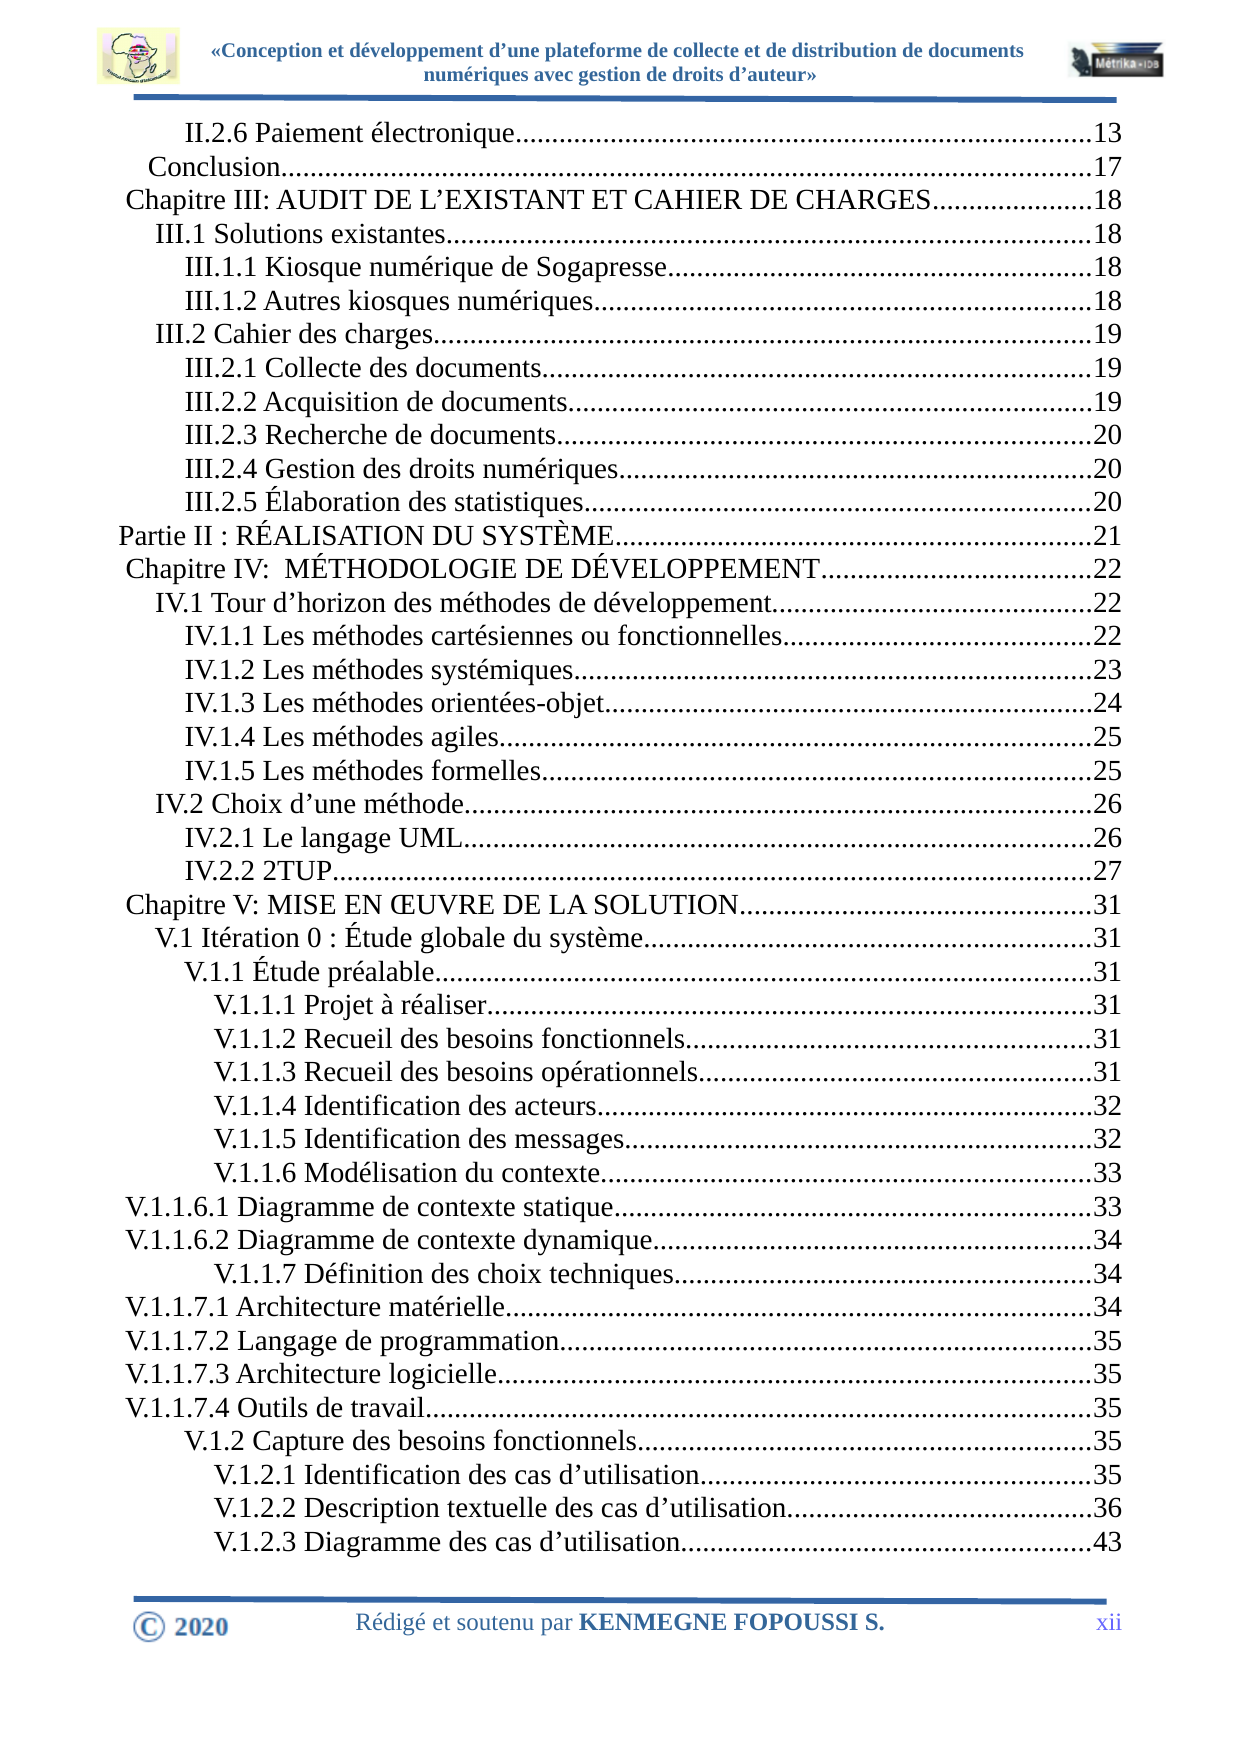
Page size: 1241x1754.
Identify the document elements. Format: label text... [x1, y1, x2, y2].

text V.1.2.1 Identification des cas d’utilisation 35 [207, 1457, 1122, 1491]
text Chapitre V: MISE EN ŒUVRE DE LA SOLUTION 31 [118, 887, 1122, 920]
text III.2.4 Gestion des droits numériques 20 [177, 451, 1122, 484]
text V.1.1.7 Définition des choix techniques 34 [207, 1256, 1122, 1289]
picture [95, 27, 182, 86]
text IV.1.4 Les méthodes agiles 25 [177, 719, 1122, 753]
text V.1.1.7.1 Architecture matérielle 34 [118, 1289, 1122, 1323]
text IV.1 Tour d’horizon des méthodes de développement 22 [148, 585, 1122, 618]
text V.1.1.7.2 Langage de programmation 35 [118, 1323, 1122, 1356]
text V.1.2.2 Description textuelle des cas d’utilisation 36 [207, 1491, 1122, 1524]
text V.1.2.3 Diagramme des cas d’utilisation 43 [207, 1524, 1122, 1558]
text V.1.1 Étude préalable 31 [177, 954, 1122, 987]
text III.2.3 Recherche de documents 20 [177, 417, 1122, 451]
text IV.2.2 2TUP 27 [177, 853, 1122, 887]
text III.2.5 Élaboration des statistiques 20 [177, 484, 1122, 518]
text V.1.1.5 Identification des messages 32 [207, 1122, 1122, 1155]
text III.2.1 Collecte des documents 19 [177, 350, 1122, 384]
text V.1.1.6.1 Diagramme de contexte statique 33 [118, 1189, 1122, 1222]
text IV.1.2 Les méthodes systémiques 23 [177, 652, 1122, 686]
text V.1.1.7.3 Architecture logicielle 35 [118, 1356, 1122, 1390]
text IV.1.3 Les méthodes orientées-objet 24 [177, 686, 1122, 719]
text IV.1.5 Les méthodes formelles 25 [177, 753, 1122, 786]
text IV.2.1 Le langage UML 26 [177, 820, 1122, 853]
text V.1.1.1 Projet à réaliser 31 [207, 987, 1122, 1021]
text III.1.1 Kiosque numérique de Sogapresse 18 [177, 249, 1122, 283]
text III.2 Cahier des charges 19 [148, 317, 1122, 350]
text Chapitre IV: MÉTHODOLOGIE DE DÉVELOPPEMENT 22 [118, 551, 1122, 585]
text IV.2 Choix d’une méthode 26 [148, 786, 1122, 820]
text V.1.1.6 Modélisation du contexte 33 [207, 1155, 1122, 1189]
text V.1.1.7.4 Outils de travail 35 [118, 1390, 1122, 1423]
text Partie II : RÉALISATION DU SYSTÈME 21 [118, 518, 1122, 551]
text III.1.2 Autres kiosques numériques 18 [177, 283, 1122, 317]
text III.1 Solutions existantes 18 [148, 216, 1122, 249]
text V.1.2 Capture des besoins fonctionnels 35 [177, 1423, 1122, 1457]
text Conclusion 17 [148, 149, 1122, 182]
text V.1.1.6.2 Diagramme de contexte dynamique 34 [118, 1222, 1122, 1256]
picture [1063, 36, 1168, 80]
text Chapitre III: AUDIT DE L’EXISTANT ET CAHIER DE CHARGES 18 [118, 182, 1122, 216]
text V.1.1.3 Recueil des besoins opérationnels 31 [207, 1054, 1122, 1088]
text V.1 Itération 0 : Étude globale du système 31 [148, 920, 1122, 954]
text V.1.1.2 Recueil des besoins fonctionnels 31 [207, 1021, 1122, 1054]
text III.2.2 Acquisition de documents 19 [177, 384, 1122, 417]
picture [126, 1604, 231, 1647]
text V.1.1.4 Identification des acteurs 32 [207, 1088, 1122, 1122]
text IV.1.1 Les méthodes cartésiennes ou fonctionnelles 22 [177, 618, 1122, 652]
text II.2.6 Paiement électronique 13 [177, 115, 1122, 149]
